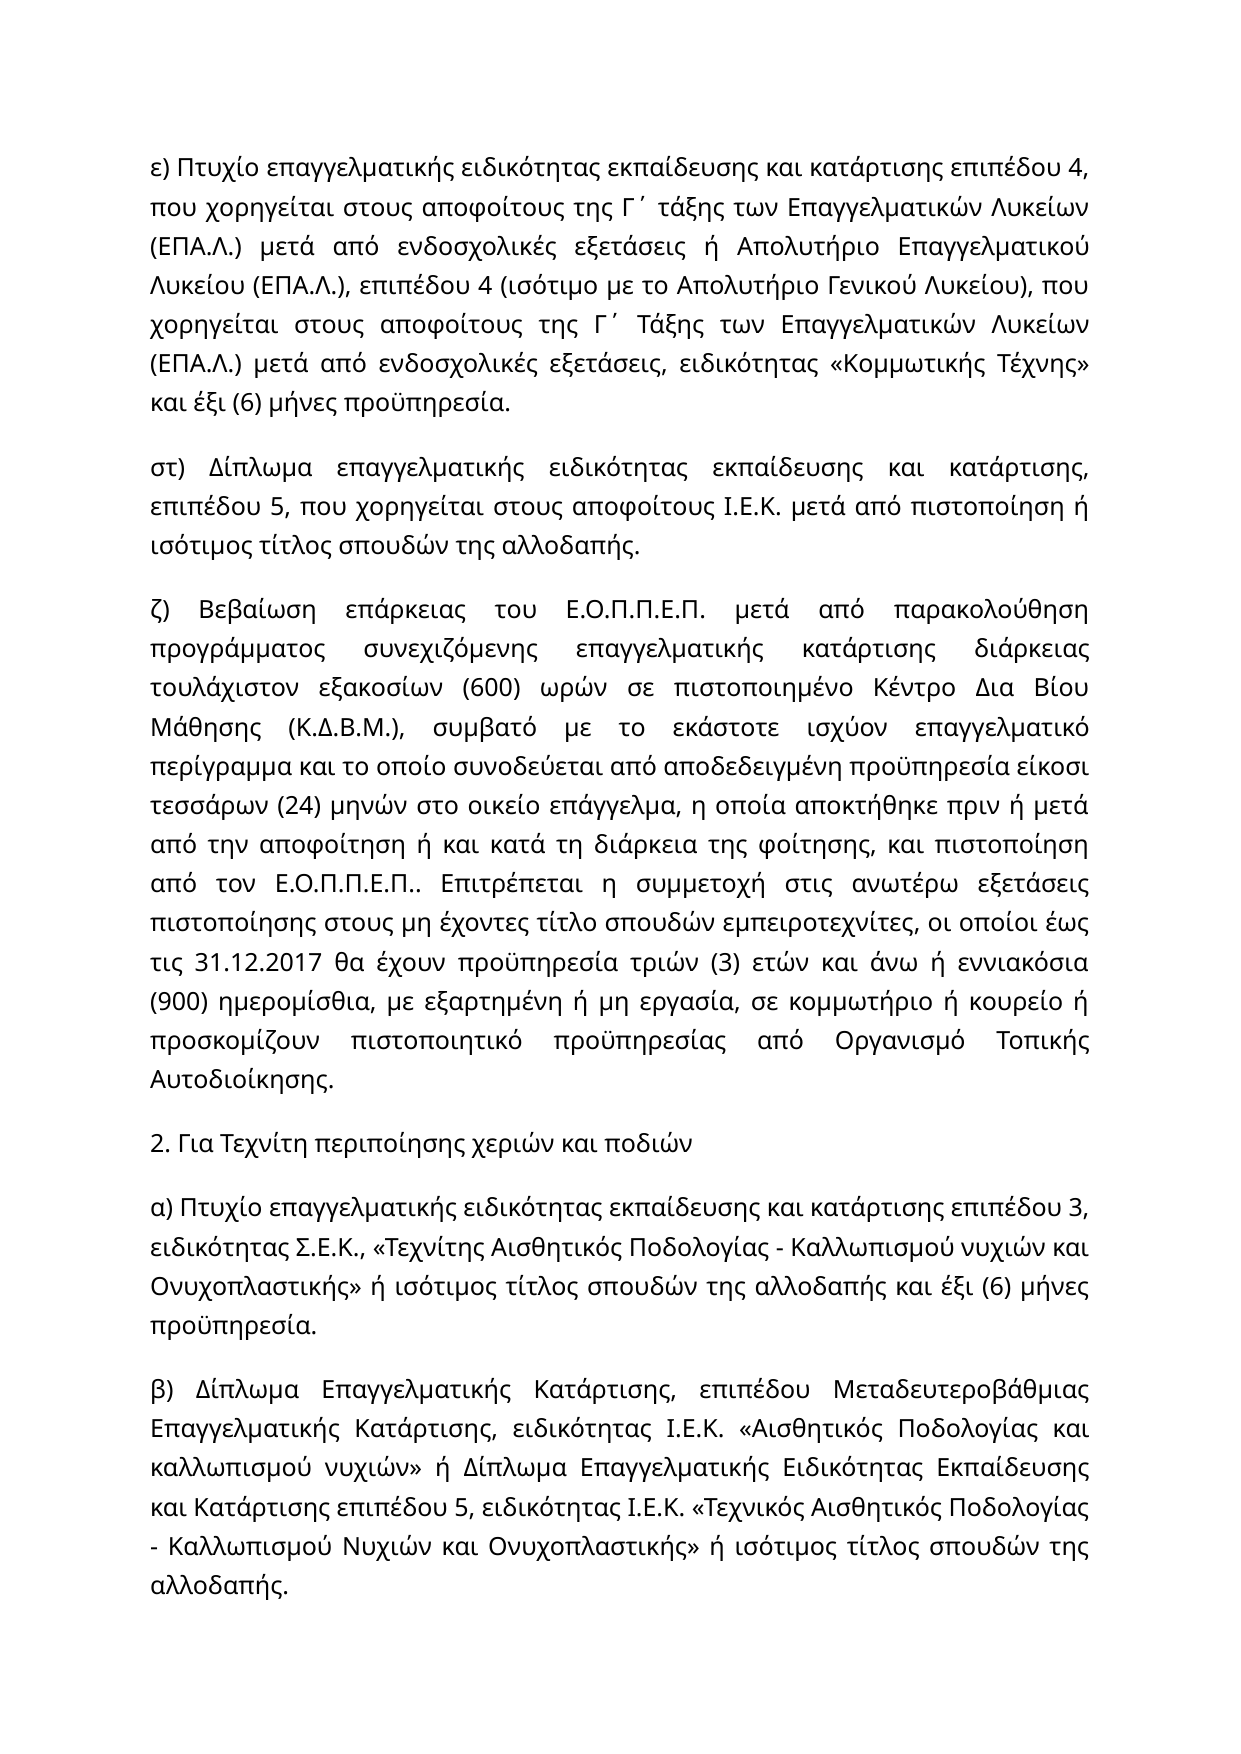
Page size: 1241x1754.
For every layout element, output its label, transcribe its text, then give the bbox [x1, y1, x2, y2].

text στ) Δίπλωμα επαγγελματικής ειδικότητας εκπαίδευσης και κατάρτισης, επιπέδου 5, που χορηγείται στους αποφοίτους Ι.Ε.Κ. μετά από πιστοποίηση ή ισότιμος τίτλος σπουδών της αλλοδαπής. [150, 449, 1090, 562]
text β) Δίπλωμα Επαγγελματικής Κατάρτισης, επιπέδου Μεταδευτεροβάθμιας Επαγγελματικής Κατάρτισης, ειδικότητας Ι.Ε.Κ. «Αισθητικός Ποδολογίας και καλλωπισμού νυχιών» ή Δίπλωμα Επαγγελματικής Ειδικότητας Εκπαίδευσης και Κατάρτισης επιπέδου 5, ειδικότητας Ι.Ε.Κ. «Τεχνικός Αισθητικός Ποδολογίας - Καλλωπισμού Νυχιών και Ονυχοπλαστικής» ή ισότιμος τίτλος σπουδών της αλλοδαπής. [150, 1372, 1090, 1602]
text α) Πτυχίο επαγγελματικής ειδικότητας εκπαίδευσης και κατάρτισης επιπέδου 3, ειδικότητας Σ.Ε.Κ., «Τεχνίτης Αισθητικός Ποδολογίας - Καλλωπισμού νυχιών και Ονυχοπλαστικής» ή ισότιμος τίτλος σπουδών της αλλοδαπής και έξι (6) μήνες προϋπηρεσία. [150, 1190, 1090, 1342]
text ε) Πτυχίο επαγγελματικής ειδικότητας εκπαίδευσης και κατάρτισης επιπέδου 4, που χορηγείται στους αποφοίτους της Γ΄ τάξης των Επαγγελματικών Λυκείων (ΕΠΑ.Λ.) μετά από ενδοσχολικές εξετάσεις ή Απολυτήριο Επαγγελματικού Λυκείου (ΕΠΑ.Λ.), επιπέδου 4 (ισότιμο με το Απολυτήριο Γενικού Λυκείου), που χορηγείται στους αποφοίτους της Γ΄ Τάξης των Επαγγελματικών Λυκείων (ΕΠΑ.Λ.) μετά από ενδοσχολικές εξετάσεις, ειδικότητας «Κομμωτικής Τέχνης» και έξι (6) μήνες προϋπηρεσία. [150, 150, 1090, 419]
text 2. Για Τεχνίτη περιποίησης χεριών και ποδιών [150, 1126, 1090, 1160]
text ζ) Βεβαίωση επάρκειας του Ε.Ο.Π.Π.Ε.Π. μετά από παρακολούθηση προγράμματος συνεχιζόμενης επαγγελματικής κατάρτισης διάρκειας τουλάχιστον εξακοσίων (600) ωρών σε πιστοποιημένο Κέντρο Δια Βίου Μάθησης (Κ.Δ.Β.Μ.), συμβατό με το εκάστοτε ισχύον επαγγελματικό περίγραμμα και το οποίο συνοδεύεται από αποδεδειγμένη προϋπηρεσία είκοσι τεσσάρων (24) μηνών στο οικείο επάγγελμα, η οποία αποκτήθηκε πριν ή μετά από την αποφοίτηση ή και κατά τη διάρκεια της φοίτησης, και πιστοποίηση από τον Ε.Ο.Π.Π.Ε.Π.. Επιτρέπεται η συμμετοχή στις ανωτέρω εξετάσεις πιστοποίησης στους μη έχοντες τίτλο σπουδών εμπειροτεχνίτες, οι οποίοι έως τις 31.12.2017 θα έχουν προϋπηρεσία τριών (3) ετών και άνω ή εννιακόσια (900) ημερομίσθια, με εξαρτημένη ή μη εργασία, σε κομμωτήριο ή κουρείο ή προσκομίζουν πιστοποιητικό προϋπηρεσίας από Οργανισμό Τοπικής Αυτοδιοίκησης. [150, 592, 1090, 1096]
